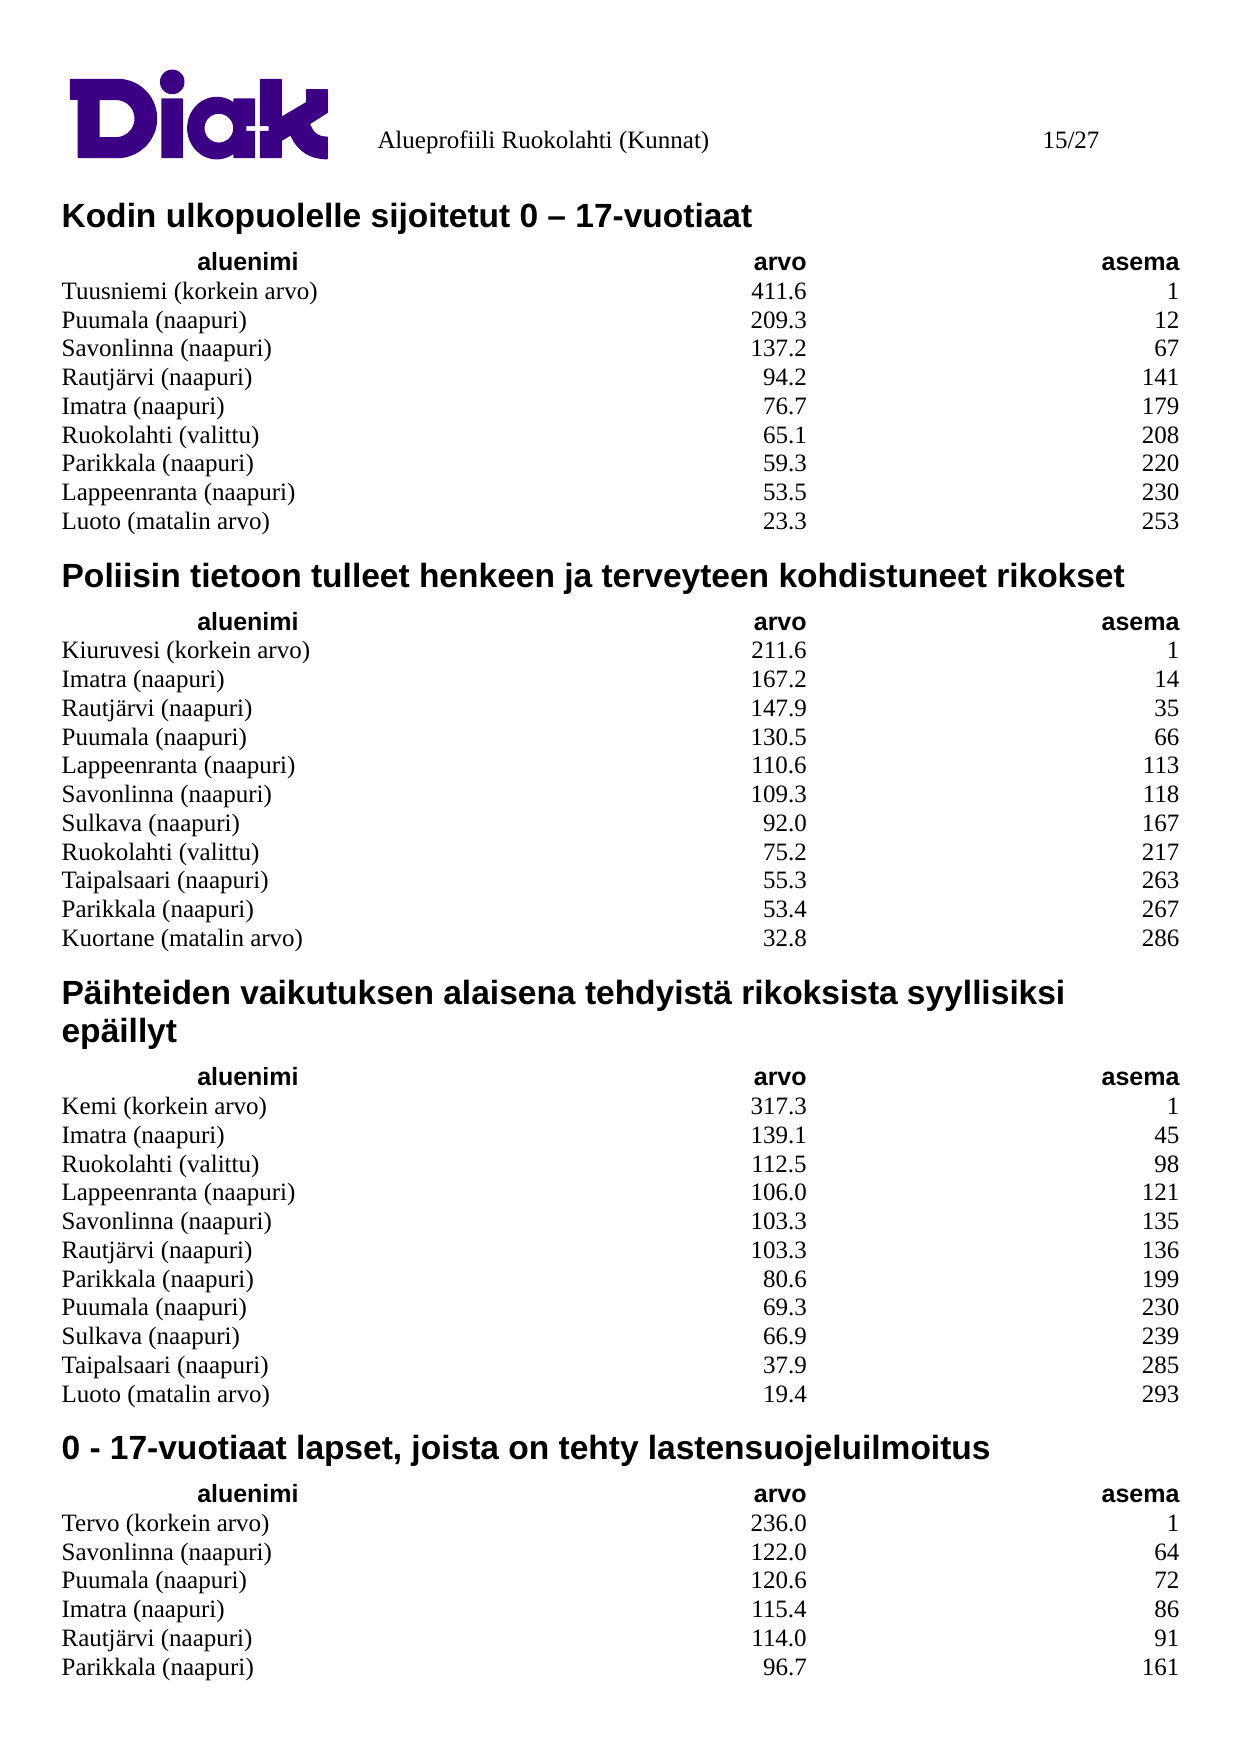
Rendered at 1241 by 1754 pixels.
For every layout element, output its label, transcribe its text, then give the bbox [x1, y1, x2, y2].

table_cell 94.2 [434, 362, 806, 391]
table_cell 14 [806, 664, 1179, 693]
table_cell Parikkala (naapuri) [61, 449, 434, 477]
table_cell 136 [806, 1235, 1179, 1264]
subtitle Poliisin tietoon tulleet henkeen ja terveyteen kohdistuneet rikokset [61, 556, 1179, 594]
table_cell 76.7 [434, 391, 806, 420]
table_cell 19.4 [434, 1379, 806, 1407]
table_cell 32.8 [434, 923, 806, 952]
table_cell Luoto (matalin arvo) [61, 1379, 434, 1407]
table_cell 179 [806, 391, 1179, 420]
table_cell 37.9 [434, 1350, 806, 1379]
table_cell 96.7 [434, 1652, 806, 1681]
table_cell Imatra (naapuri) [61, 1594, 434, 1623]
table_cell 118 [806, 779, 1179, 808]
table_cell 293 [806, 1379, 1179, 1407]
table_cell 113 [806, 751, 1179, 779]
table_cell 114.0 [434, 1623, 806, 1652]
table_cell Savonlinna (naapuri) [61, 1537, 434, 1566]
table_cell 92.0 [434, 808, 806, 837]
table_header arvo [434, 607, 806, 636]
table_cell 59.3 [434, 449, 806, 477]
table_cell 80.6 [434, 1264, 806, 1292]
table_cell 122.0 [434, 1537, 806, 1566]
table_cell 263 [806, 866, 1179, 894]
table_cell Parikkala (naapuri) [61, 1264, 434, 1292]
table_cell Imatra (naapuri) [61, 391, 434, 420]
subtitle 0 - 17-vuotiaat lapset, joista on tehty lastensuojeluilmoitus [61, 1428, 1179, 1467]
table_cell 239 [806, 1321, 1179, 1350]
table_cell Puumala (naapuri) [61, 1293, 434, 1321]
table_cell 64 [806, 1537, 1179, 1566]
table_header aluenimi [61, 247, 434, 276]
table_cell 23.3 [434, 506, 806, 535]
table_cell Luoto (matalin arvo) [61, 506, 434, 535]
table_cell 86 [806, 1594, 1179, 1623]
table_cell 53.5 [434, 477, 806, 506]
table_cell Parikkala (naapuri) [61, 894, 434, 923]
table_header arvo [434, 247, 806, 276]
table_cell 106.0 [434, 1178, 806, 1206]
table_cell Lappeenranta (naapuri) [61, 1178, 434, 1206]
table_cell Sulkava (naapuri) [61, 808, 434, 837]
table_cell 285 [806, 1350, 1179, 1379]
table_cell Rautjärvi (naapuri) [61, 362, 434, 391]
table_header asema [806, 1063, 1179, 1091]
subtitle Päihteiden vaikutuksen alaisena tehdyistä rikoksista syyllisiksi epäillyt [61, 973, 1179, 1050]
table_cell Rautjärvi (naapuri) [61, 1623, 434, 1652]
table_cell 12 [806, 305, 1179, 333]
table_cell Ruokolahti (valittu) [61, 420, 434, 448]
table_cell Ruokolahti (valittu) [61, 837, 434, 866]
table_cell Imatra (naapuri) [61, 664, 434, 693]
table_cell 139.1 [434, 1120, 806, 1149]
table_cell 217 [806, 837, 1179, 866]
table_cell 35 [806, 693, 1179, 722]
table_cell 230 [806, 1293, 1179, 1321]
table_cell 220 [806, 449, 1179, 477]
table_cell Savonlinna (naapuri) [61, 1206, 434, 1235]
table_cell Puumala (naapuri) [61, 722, 434, 751]
table_cell Kuortane (matalin arvo) [61, 923, 434, 952]
table_cell 115.4 [434, 1594, 806, 1623]
table_cell 267 [806, 894, 1179, 923]
table_cell 130.5 [434, 722, 806, 751]
table_cell 1 [806, 1091, 1179, 1120]
table_cell Puumala (naapuri) [61, 1566, 434, 1594]
table_header asema [806, 247, 1179, 276]
table_cell Imatra (naapuri) [61, 1120, 434, 1149]
table_cell Ruokolahti (valittu) [61, 1149, 434, 1177]
table_cell Kemi (korkein arvo) [61, 1091, 434, 1120]
table_header aluenimi [61, 607, 434, 636]
table_header aluenimi [61, 1479, 434, 1508]
table_cell 135 [806, 1206, 1179, 1235]
table_cell 209.3 [434, 305, 806, 333]
table_cell 1 [806, 1508, 1179, 1537]
table_cell 411.6 [434, 276, 806, 305]
table_cell 161 [806, 1652, 1179, 1681]
table_cell 72 [806, 1566, 1179, 1594]
table_cell 69.3 [434, 1293, 806, 1321]
table_cell 53.4 [434, 894, 806, 923]
table_cell Taipalsaari (naapuri) [61, 866, 434, 894]
table_cell Lappeenranta (naapuri) [61, 751, 434, 779]
table_cell 112.5 [434, 1149, 806, 1177]
table_cell Rautjärvi (naapuri) [61, 693, 434, 722]
table_cell 55.3 [434, 866, 806, 894]
table_cell 167.2 [434, 664, 806, 693]
table_cell 286 [806, 923, 1179, 952]
table_cell 120.6 [434, 1566, 806, 1594]
table_cell Taipalsaari (naapuri) [61, 1350, 434, 1379]
table_cell Savonlinna (naapuri) [61, 779, 434, 808]
table_cell 317.3 [434, 1091, 806, 1120]
table_cell 67 [806, 334, 1179, 362]
table_cell Tervo (korkein arvo) [61, 1508, 434, 1537]
table_cell 66.9 [434, 1321, 806, 1350]
table_header asema [806, 607, 1179, 636]
table_cell Lappeenranta (naapuri) [61, 477, 434, 506]
table_cell 208 [806, 420, 1179, 448]
table_cell 110.6 [434, 751, 806, 779]
table_cell 91 [806, 1623, 1179, 1652]
table_cell 236.0 [434, 1508, 806, 1537]
table_cell 65.1 [434, 420, 806, 448]
table_cell Kiuruvesi (korkein arvo) [61, 636, 434, 664]
table_cell Rautjärvi (naapuri) [61, 1235, 434, 1264]
table_cell Parikkala (naapuri) [61, 1652, 434, 1681]
subtitle Kodin ulkopuolelle sijoitetut 0 – 17-vuotiaat [61, 196, 1179, 235]
table_cell 137.2 [434, 334, 806, 362]
table_cell Savonlinna (naapuri) [61, 334, 434, 362]
table_cell 167 [806, 808, 1179, 837]
table_header aluenimi [61, 1063, 434, 1091]
table_cell 66 [806, 722, 1179, 751]
table_cell 121 [806, 1178, 1179, 1206]
table_cell 1 [806, 636, 1179, 664]
table_cell Puumala (naapuri) [61, 305, 434, 333]
table_cell 75.2 [434, 837, 806, 866]
table_cell 98 [806, 1149, 1179, 1177]
table_cell 103.3 [434, 1206, 806, 1235]
table_cell 45 [806, 1120, 1179, 1149]
table_cell 230 [806, 477, 1179, 506]
table_cell 253 [806, 506, 1179, 535]
table_cell 109.3 [434, 779, 806, 808]
table_cell 103.3 [434, 1235, 806, 1264]
table_cell Tuusniemi (korkein arvo) [61, 276, 434, 305]
table_header asema [806, 1479, 1179, 1508]
table_header arvo [434, 1063, 806, 1091]
table_cell Sulkava (naapuri) [61, 1321, 434, 1350]
table_cell 141 [806, 362, 1179, 391]
table_cell 199 [806, 1264, 1179, 1292]
table_cell 147.9 [434, 693, 806, 722]
table_cell 1 [806, 276, 1179, 305]
table_cell 211.6 [434, 636, 806, 664]
table_header arvo [434, 1479, 806, 1508]
